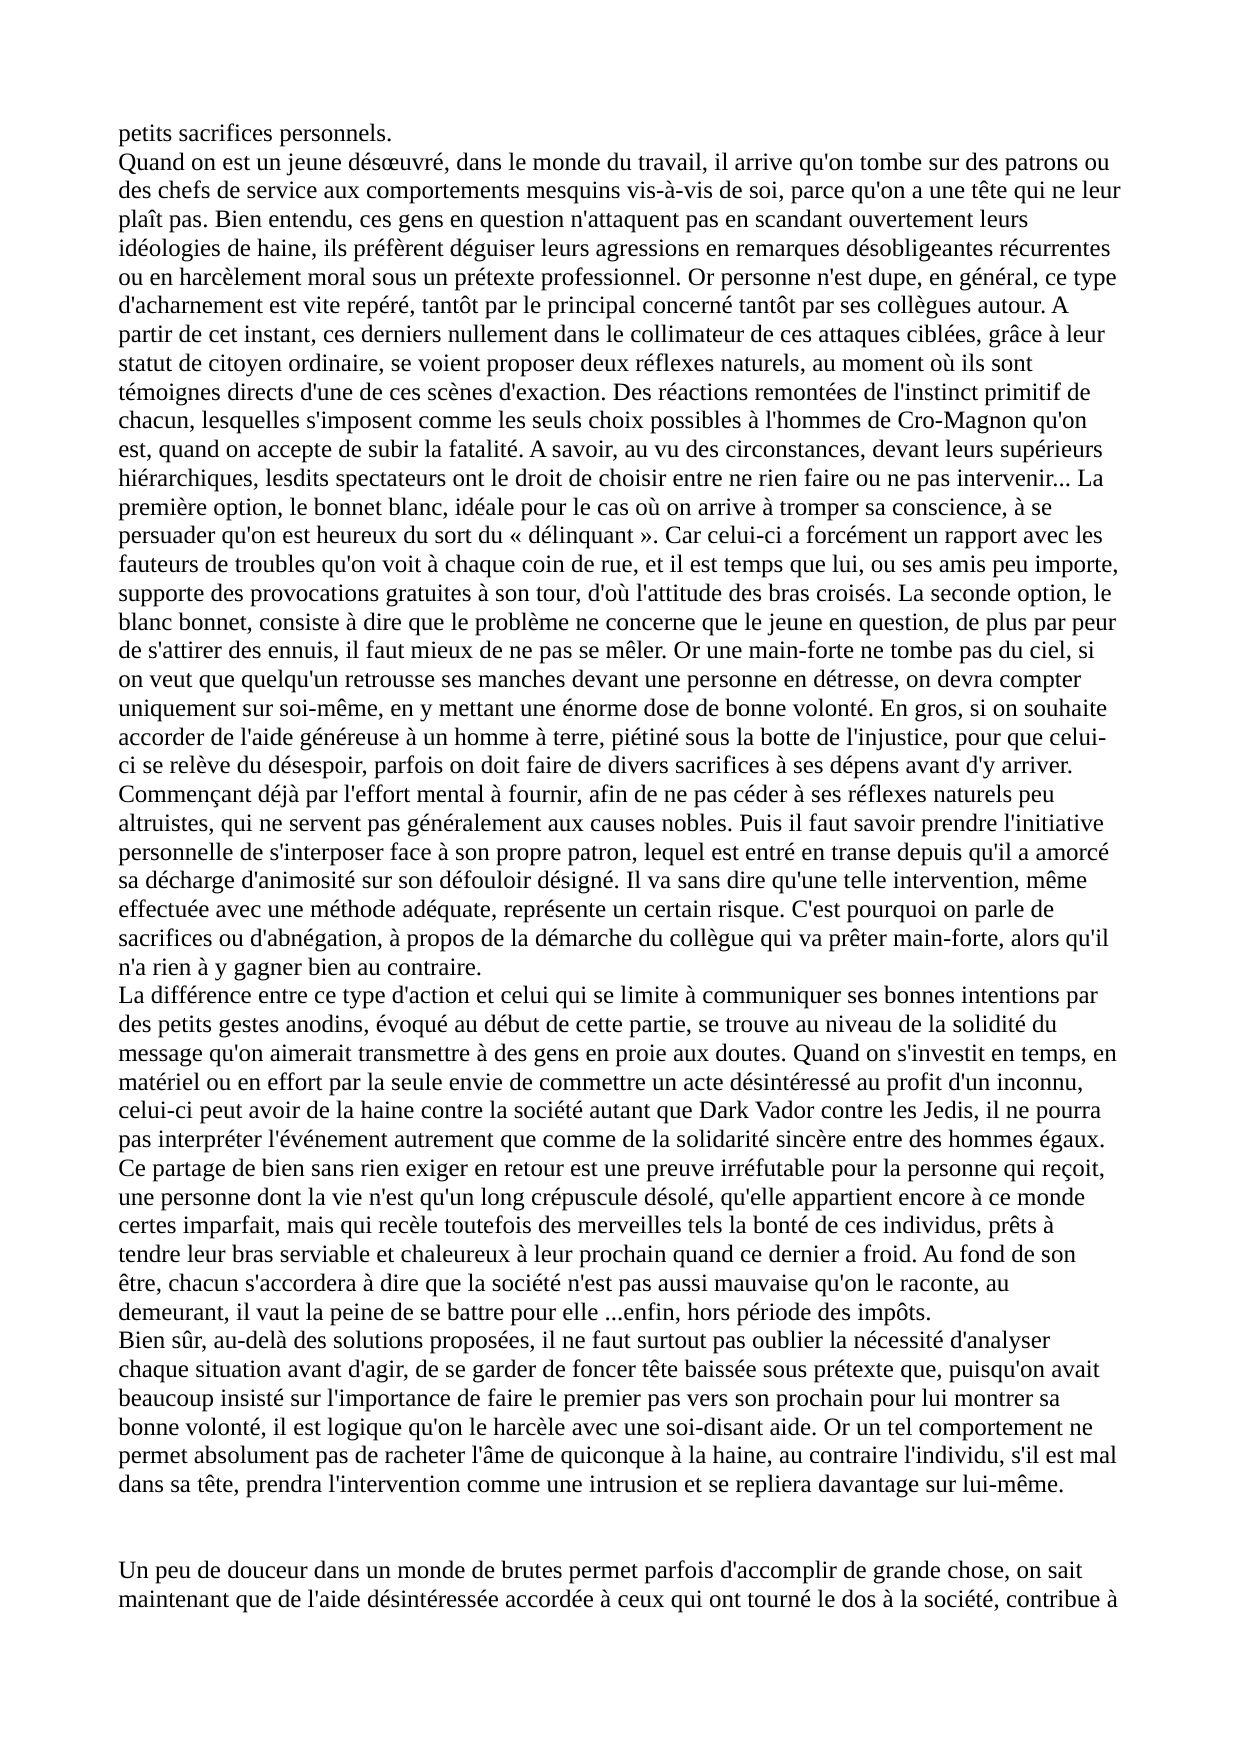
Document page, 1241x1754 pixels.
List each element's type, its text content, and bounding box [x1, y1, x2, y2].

text Bien sûr, au-delà des solutions proposées, il ne faut surtout pas oublier la nécessité d'analyser chaque situation avant d'agir, de se garder de foncer tête baissée sous prétexte que, puisqu'on avait beaucoup insisté sur l'importance de faire le premier pas vers son prochain pour lui montrer sa bonne volonté, il est logique qu'on le harcèle avec une soi-disant aide. Or un tel comportement ne permet absolument pas de racheter l'âme de quiconque à la haine, au contraire l'individu, s'il est mal dans sa tête, prendra l'intervention comme une intrusion et se repliera davantage sur lui-même. [118, 1326, 1122, 1498]
text petits sacrifices personnels. [118, 118, 1122, 147]
text La différence entre ce type d'action et celui qui se limite à communiquer ses bonnes intentions par des petits gestes anodins, évoqué au début de cette partie, se trouve au niveau de la solidité du message qu'on aimerait transmettre à des gens en proie aux doutes. Quand on s'investit en temps, en matériel ou en effort par la seule envie de commettre un acte désintéressé au profit d'un inconnu, celui-ci peut avoir de la haine contre la société autant que Dark Vador contre les Jedis, il ne pourra pas interpréter l'événement autrement que comme de la solidarité sincère entre des hommes égaux. Ce partage de bien sans rien exiger en retour est une preuve irréfutable pour la personne qui reçoit, une personne dont la vie n'est qu'un long crépuscule désolé, qu'elle appartient encore à ce monde certes imparfait, mais qui recèle toutefois des merveilles tels la bonté de ces individus, prêts à tendre leur bras serviable et chaleureux à leur prochain quand ce dernier a froid. Au fond de son être, chacun s'accordera à dire que la société n'est pas aussi mauvaise qu'on le raconte, au demeurant, il vaut la peine de se battre pour elle ...enfin, hors période des impôts. [118, 981, 1122, 1326]
text Un peu de douceur dans un monde de brutes permet parfois d'accomplir de grande chose, on sait maintenant que de l'aide désintéressée accordée à ceux qui ont tourné le dos à la société, contribue à [118, 1556, 1122, 1613]
text Quand on est un jeune désœuvré, dans le monde du travail, il arrive qu'on tombe sur des patrons ou des chefs de service aux comportements mesquins vis-à-vis de soi, parce qu'on a une tête qui ne leur plaît pas. Bien entendu, ces gens en question n'attaquent pas en scandant ouvertement leurs idéologies de haine, ils préfèrent déguiser leurs agressions en remarques désobligeantes récurrentes ou en harcèlement moral sous un prétexte professionnel. Or personne n'est dupe, en général, ce type d'acharnement est vite repéré, tantôt par le principal concerné tantôt par ses collègues autour. A partir de cet instant, ces derniers nullement dans le collimateur de ces attaques ciblées, grâce à leur statut de citoyen ordinaire, se voient proposer deux réflexes naturels, au moment où ils sont témoignes directs d'une de ces scènes d'exaction. Des réactions remontées de l'instinct primitif de chacun, lesquelles s'imposent comme les seuls choix possibles à l'hommes de Cro-Magnon qu'on est, quand on accepte de subir la fatalité. A savoir, au vu des circonstances, devant leurs supérieurs hiérarchiques, lesdits spectateurs ont le droit de choisir entre ne rien faire ou ne pas intervenir... La première option, le bonnet blanc, idéale pour le cas où on arrive à tromper sa conscience, à se persuader qu'on est heureux du sort du « délinquant ». Car celui-ci a forcément un rapport avec les fauteurs de troubles qu'on voit à chaque coin de rue, et il est temps que lui, ou ses amis peu importe, supporte des provocations gratuites à son tour, d'où l'attitude des bras croisés. La seconde option, le blanc bonnet, consiste à dire que le problème ne concerne que le jeune en question, de plus par peur de s'attirer des ennuis, il faut mieux de ne pas se mêler. Or une main-forte ne tombe pas du ciel, si on veut que quelqu'un retrousse ses manches devant une personne en détresse, on devra compter uniquement sur soi-même, en y mettant une énorme dose de bonne volonté. En gros, si on souhaite accorder de l'aide généreuse à un homme à terre, piétiné sous la botte de l'injustice, pour que celui-ci se relève du désespoir, parfois on doit faire de divers sacrifices à ses dépens avant d'y arriver. Commençant déjà par l'effort mental à fournir, afin de ne pas céder à ses réflexes naturels peu altruistes, qui ne servent pas généralement aux causes nobles. Puis il faut savoir prendre l'initiative personnelle de s'interposer face à son propre patron, lequel est entré en transe depuis qu'il a amorcé sa décharge d'animosité sur son défouloir désigné. Il va sans dire qu'une telle intervention, même effectuée avec une méthode adéquate, représente un certain risque. C'est pourquoi on parle de sacrifices ou d'abnégation, à propos de la démarche du collègue qui va prêter main-forte, alors qu'il n'a rien à y gagner bien au contraire. [118, 147, 1122, 981]
